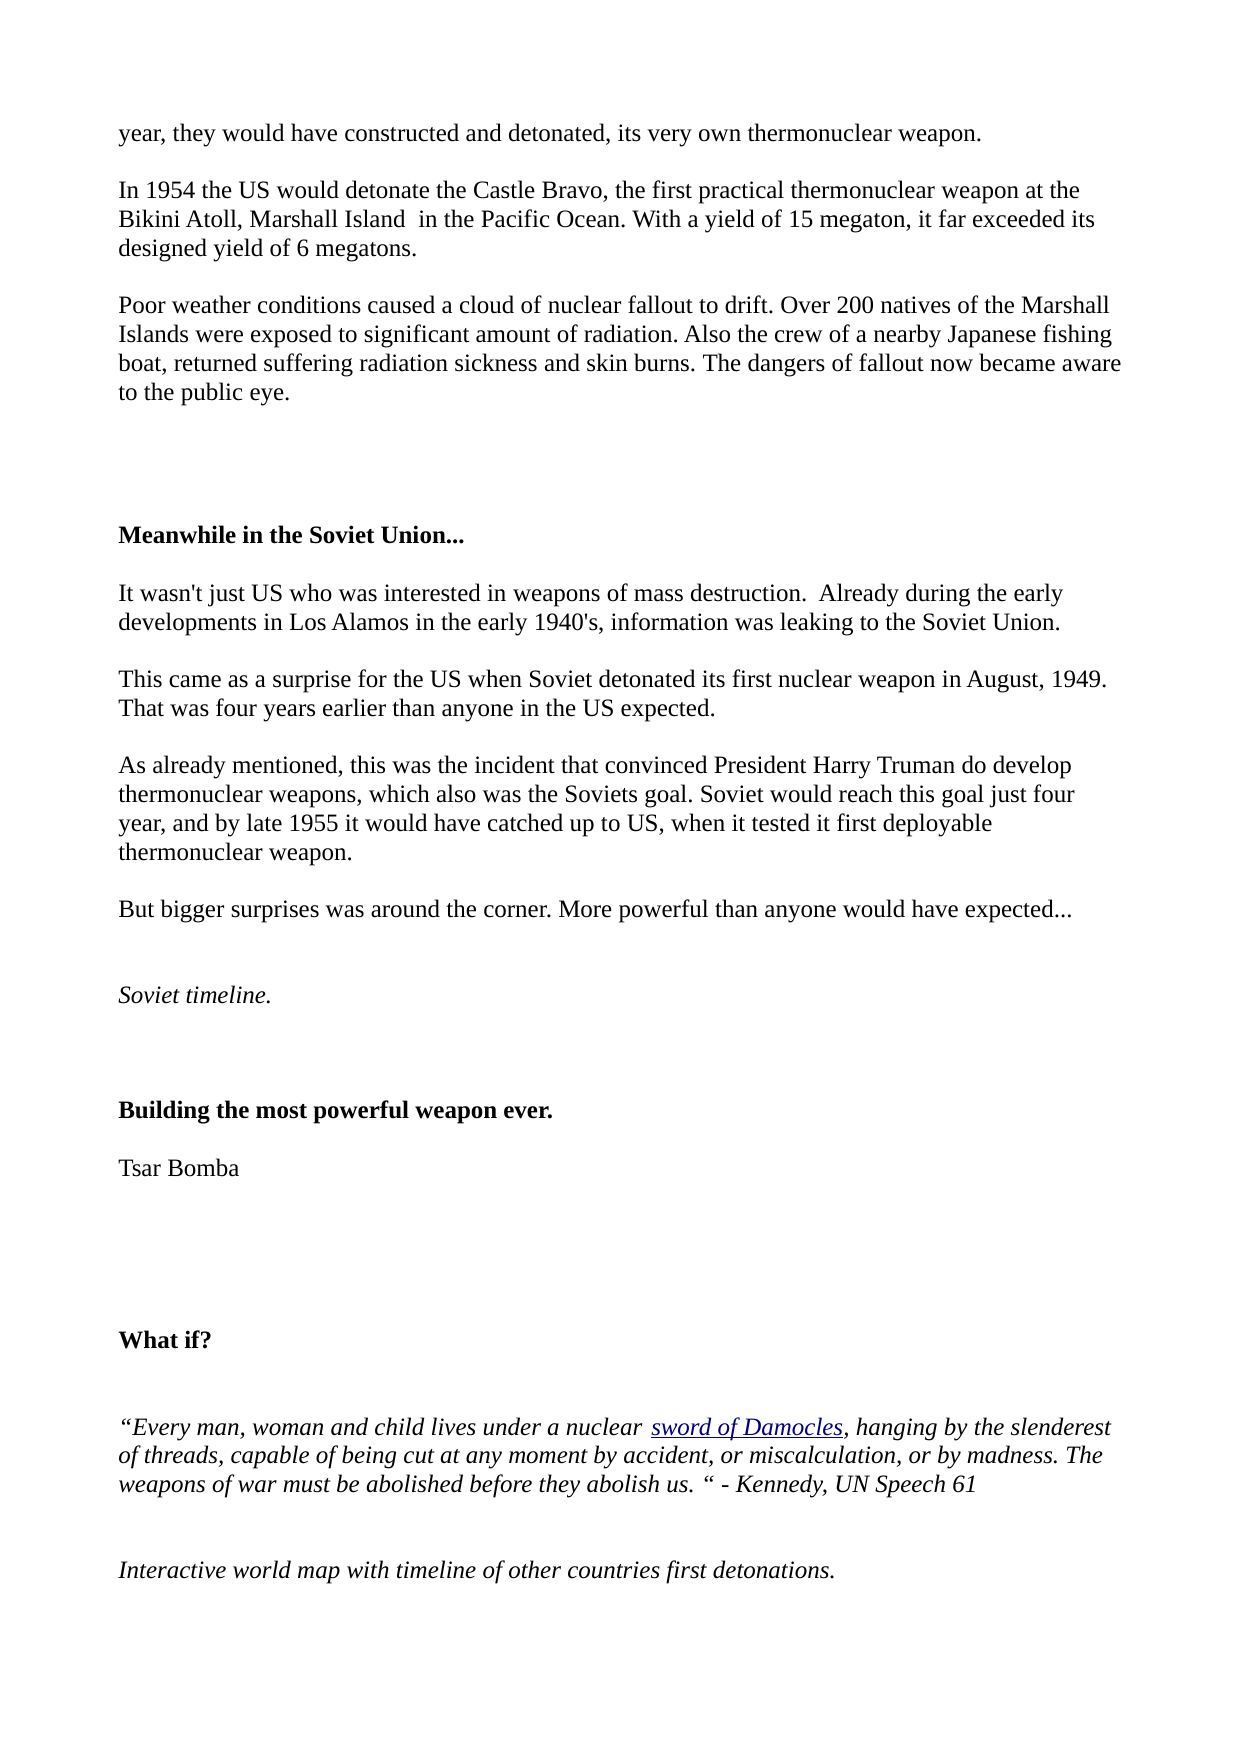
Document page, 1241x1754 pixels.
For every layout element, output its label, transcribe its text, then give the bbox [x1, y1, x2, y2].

text Poor weather conditions caused a cloud of nuclear fallout to drift. Over 200 natives of the Marshall Islands were exposed to significant amount of radiation. Also the crew of a nearby Japanese fishing boat, returned suffering radiation sickness and skin burns. The dangers of fallout now became aware to the public eye. [118, 291, 1122, 406]
text It wasn't just US who was interested in weapons of mass destruction. Already during the early developments in Los Alamos in the early 1940's, information was leaking to the Soviet Union. [118, 578, 1122, 636]
text As already mentioned, this was the incident that convinced President Harry Truman do develop thermonuclear weapons, which also was the Soviets goal. Soviet would reach this goal just four year, and by late 1955 it would have catched up to US, when it tested it first deployable thermonuclear weapon. [118, 751, 1122, 866]
text In 1954 the US would detonate the Castle Bravo, the first practical thermonuclear weapon at the Bikini Atoll, Marshall Island in the Pacific Ocean. With a yield of 15 megaton, it far exceeded its designed yield of 6 megatons. [118, 176, 1122, 262]
text Soviet timeline. [118, 981, 1122, 1009]
text This came as a surprise for the US when Soviet detonated its first nuclear weapon in August, 1949. That was four years earlier than anyone in the US expected. [118, 664, 1122, 722]
text Meanwhile in the Soviet Union... [118, 521, 1122, 549]
text What if? [118, 1326, 1122, 1354]
text year, they would have constructed and detonated, its very own thermonuclear weapon. [118, 118, 1122, 147]
text But bigger surprises was around the corner. More powerful than anyone would have expected... [118, 894, 1122, 923]
text Interactive world map with timeline of other countries first detonations. [118, 1556, 1122, 1584]
text Tsar Bomba [118, 1153, 1122, 1182]
text Building the most powerful weapon ever. [118, 1096, 1122, 1124]
text “Every man, woman and child lives under a nuclear sword of Damocles, hanging by the slenderest of threads, capable of being cut at any moment by accident, or miscalculation, or by madness. The weapons of war must be abolished before they abolish us. “ - Kennedy, UN Speech 61 [118, 1412, 1122, 1498]
